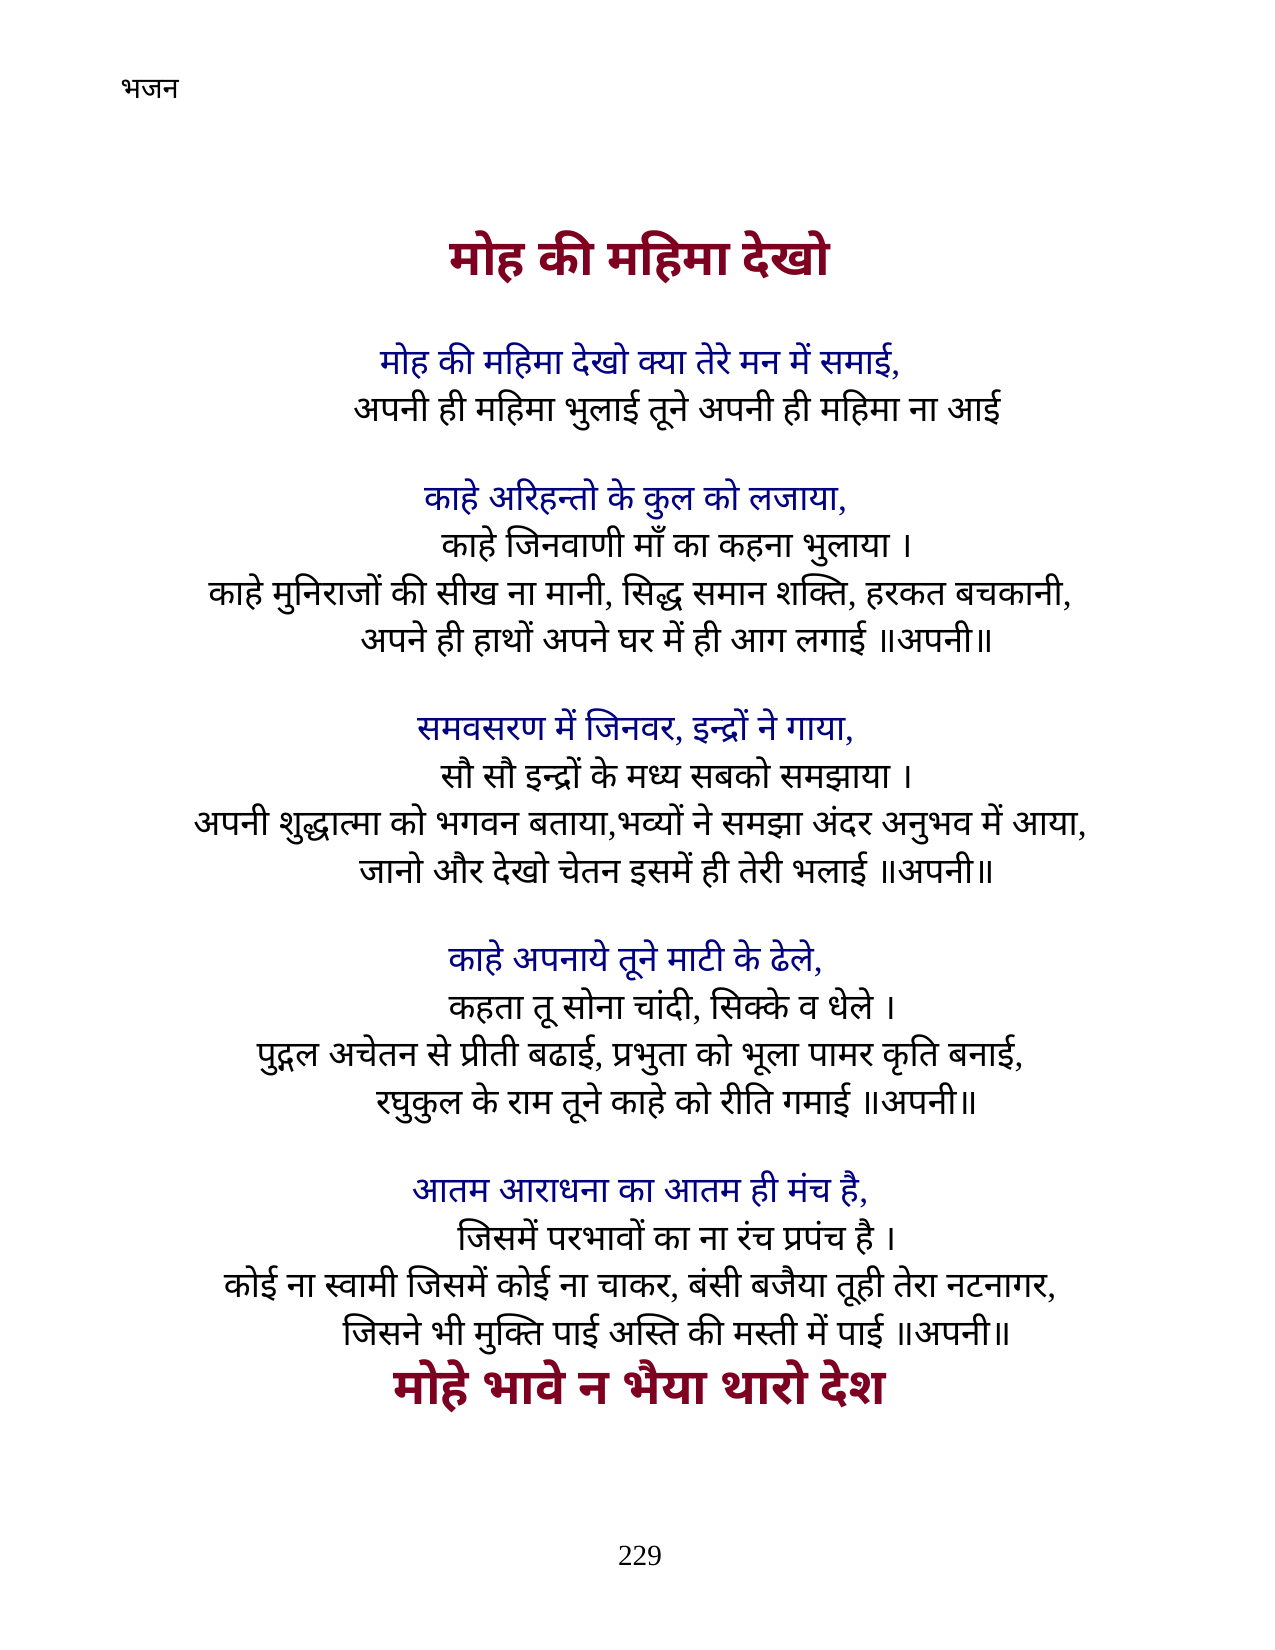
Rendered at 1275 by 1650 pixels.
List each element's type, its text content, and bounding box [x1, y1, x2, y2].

text आतम आराधना का आतम ही मंच है, [83, 1169, 1196, 1217]
text कोई ना स्वामी जिसमें कोई ना चाकर, बंसी बजैया तूही तेरा नटनागर, [83, 1264, 1196, 1312]
text जानो और देखो चेतन इसमें ही तेरी भलाई ॥अपनी॥ [83, 850, 1196, 898]
text सौ सौ इन्द्रों के मध्य सबको समझाया । [83, 755, 1196, 803]
text रघुकुल के राम तूने काहे को रीति गमाई ॥अपनी॥ [83, 1081, 1196, 1128]
text जिसमें परभावों का ना रंच प्रपंच है । [83, 1217, 1196, 1264]
text मोहे भावे न भैया थारो देश [83, 1359, 1196, 1424]
text अपनी ही महिमा भुलाई तूने अपनी ही महिमा ना आई [83, 388, 1196, 436]
text काहे मुनिराजों की सीख ना मानी, सिद्ध समान शक्ति, हरकत बचकानी, [83, 572, 1196, 619]
text पुद्गल अचेतन से प्रीती बढाई, प्रभुता को भूला पामर कृति बनाई, [83, 1033, 1196, 1081]
text जिसने भी मुक्ति पाई अस्ति की मस्ती में पाई ॥अपनी॥ [83, 1312, 1196, 1359]
text समवसरण में जिनवर, इन्द्रों ने गाया, [83, 708, 1196, 755]
text अपनी शुद्धात्मा को भगवन बताया,भव्यों ने समझा अंदर अनुभव में आया, [83, 803, 1196, 850]
text मोह की महिमा देखो क्या तेरे मन में समाई, [83, 341, 1196, 388]
text अपने ही हाथों अपने घर में ही आग लगाई ॥अपनी॥ [83, 619, 1196, 667]
text काहे अरिहन्तो के कुल को लजाया, [83, 477, 1196, 524]
text काहे अपनाये तूने माटी के ढेले, [83, 938, 1196, 986]
text काहे जिनवाणी माँ का कहना भुलाया । [83, 524, 1196, 572]
text कहता तू सोना चांदी, सिक्के व धेले । [83, 986, 1196, 1033]
text मोह की महिमा देखो [83, 230, 1196, 295]
